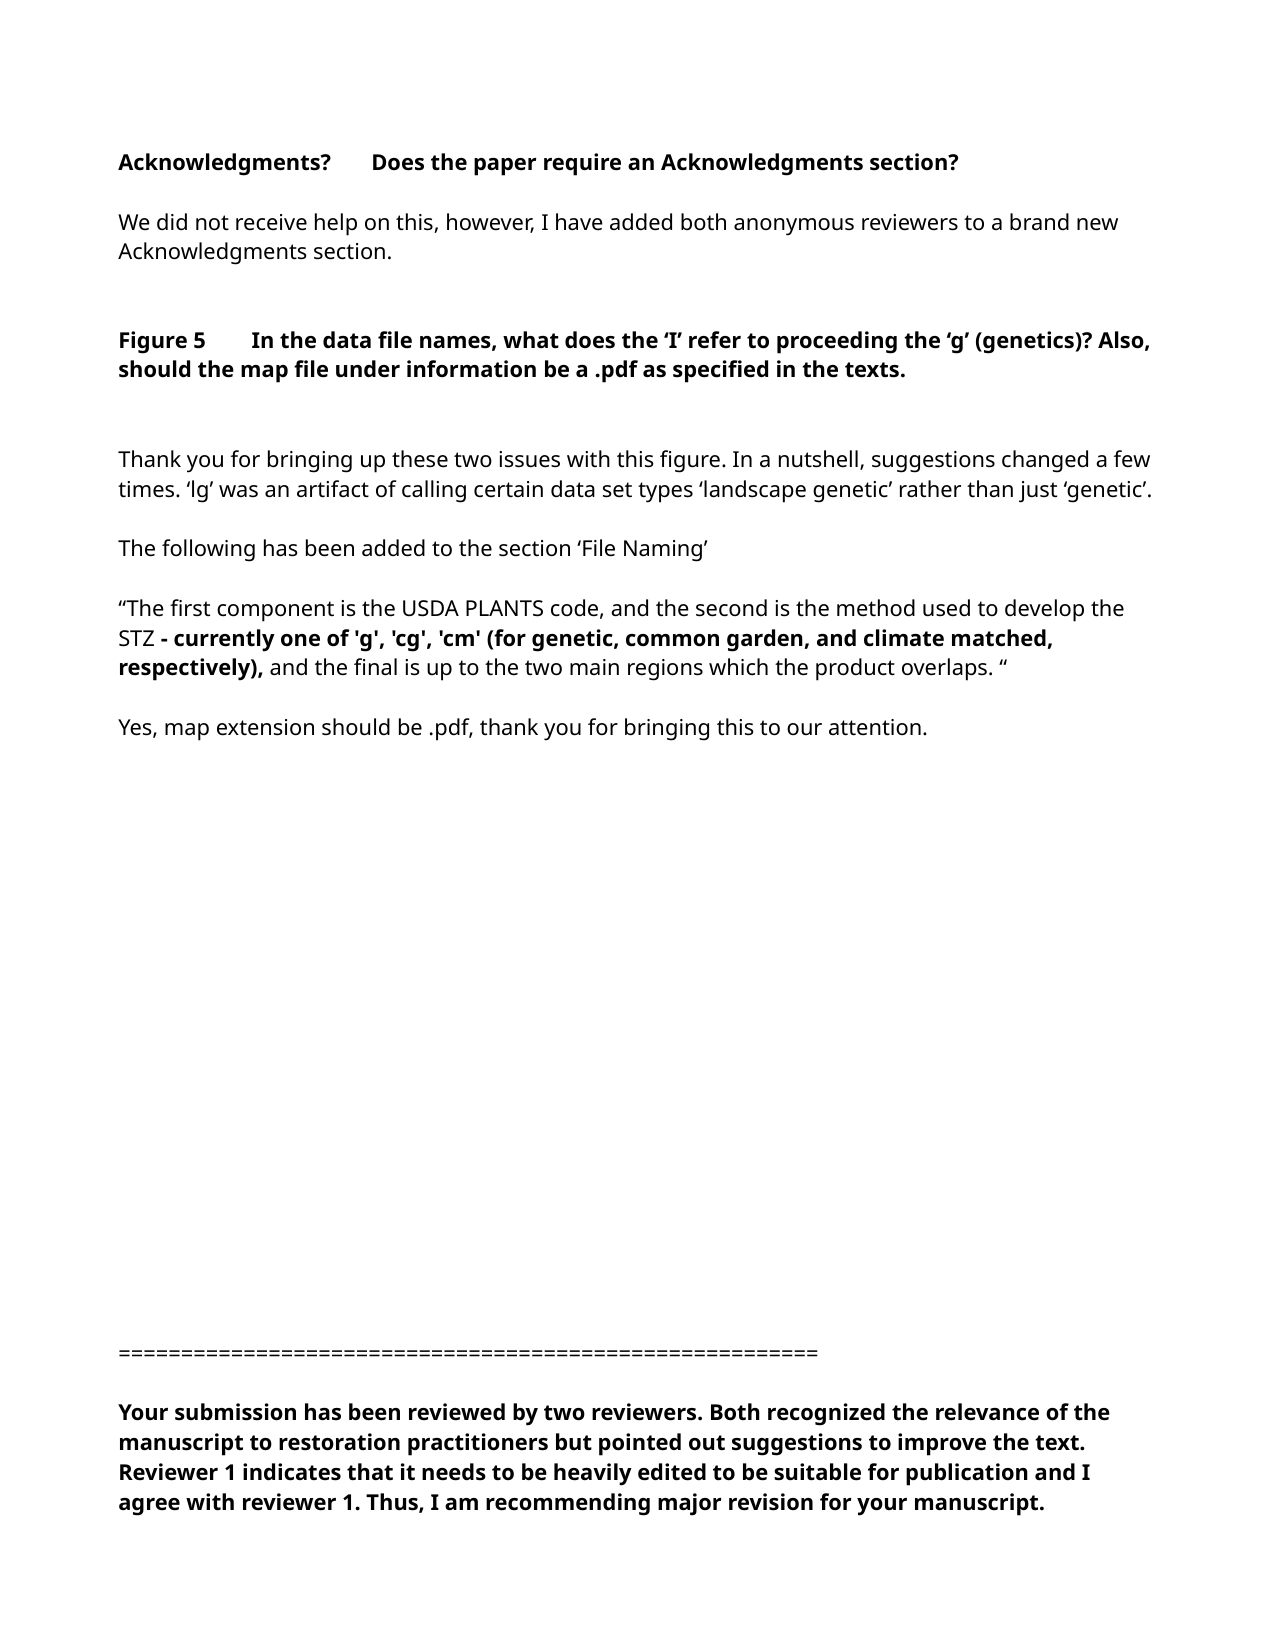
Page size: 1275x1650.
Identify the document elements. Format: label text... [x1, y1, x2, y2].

text The following has been added to the section ‘File Naming’ [118, 533, 1157, 563]
text Yes, map extension should be .pdf, thank you for bringing this to our attention. [118, 712, 1157, 742]
text We did not receive help on this, however, I have added both anonymous reviewers to a brand new Acknowledgments section. [118, 206, 1157, 266]
text ======================================================== [118, 1337, 1157, 1367]
text Figure 5 In the data file names, what does the ‘I’ refer to proceeding the ‘g’ (genetics)? Also, should the map file under information be a .pdf as specified in the texts. [118, 296, 1157, 384]
text Thank you for bringing up these two issues with this figure. In a nutshell, suggestions changed a few times. ‘lg’ was an artifact of calling certain data set types ‘landscape genetic’ rather than just ‘genetic’. [118, 444, 1157, 503]
text Your submission has been reviewed by two reviewers. Both recognized the relevance of the manuscript to restoration practitioners but pointed out suggestions to improve the text. Reviewer 1 indicates that it needs to be heavily edited to be suitable for publication and I agree with reviewer 1. Thus, I am recommending major revision for your manuscript. [118, 1397, 1157, 1516]
text Acknowledgments? Does the paper require an Acknowledgments section? [118, 118, 1157, 177]
text “The first component is the USDA PLANTS code, and the second is the method used to develop the STZ - currently one of 'g', 'cg', 'cm' (for genetic, common garden, and climate matched, respectively), and the final is up to the two main regions which the product overlaps. “ [118, 593, 1157, 682]
